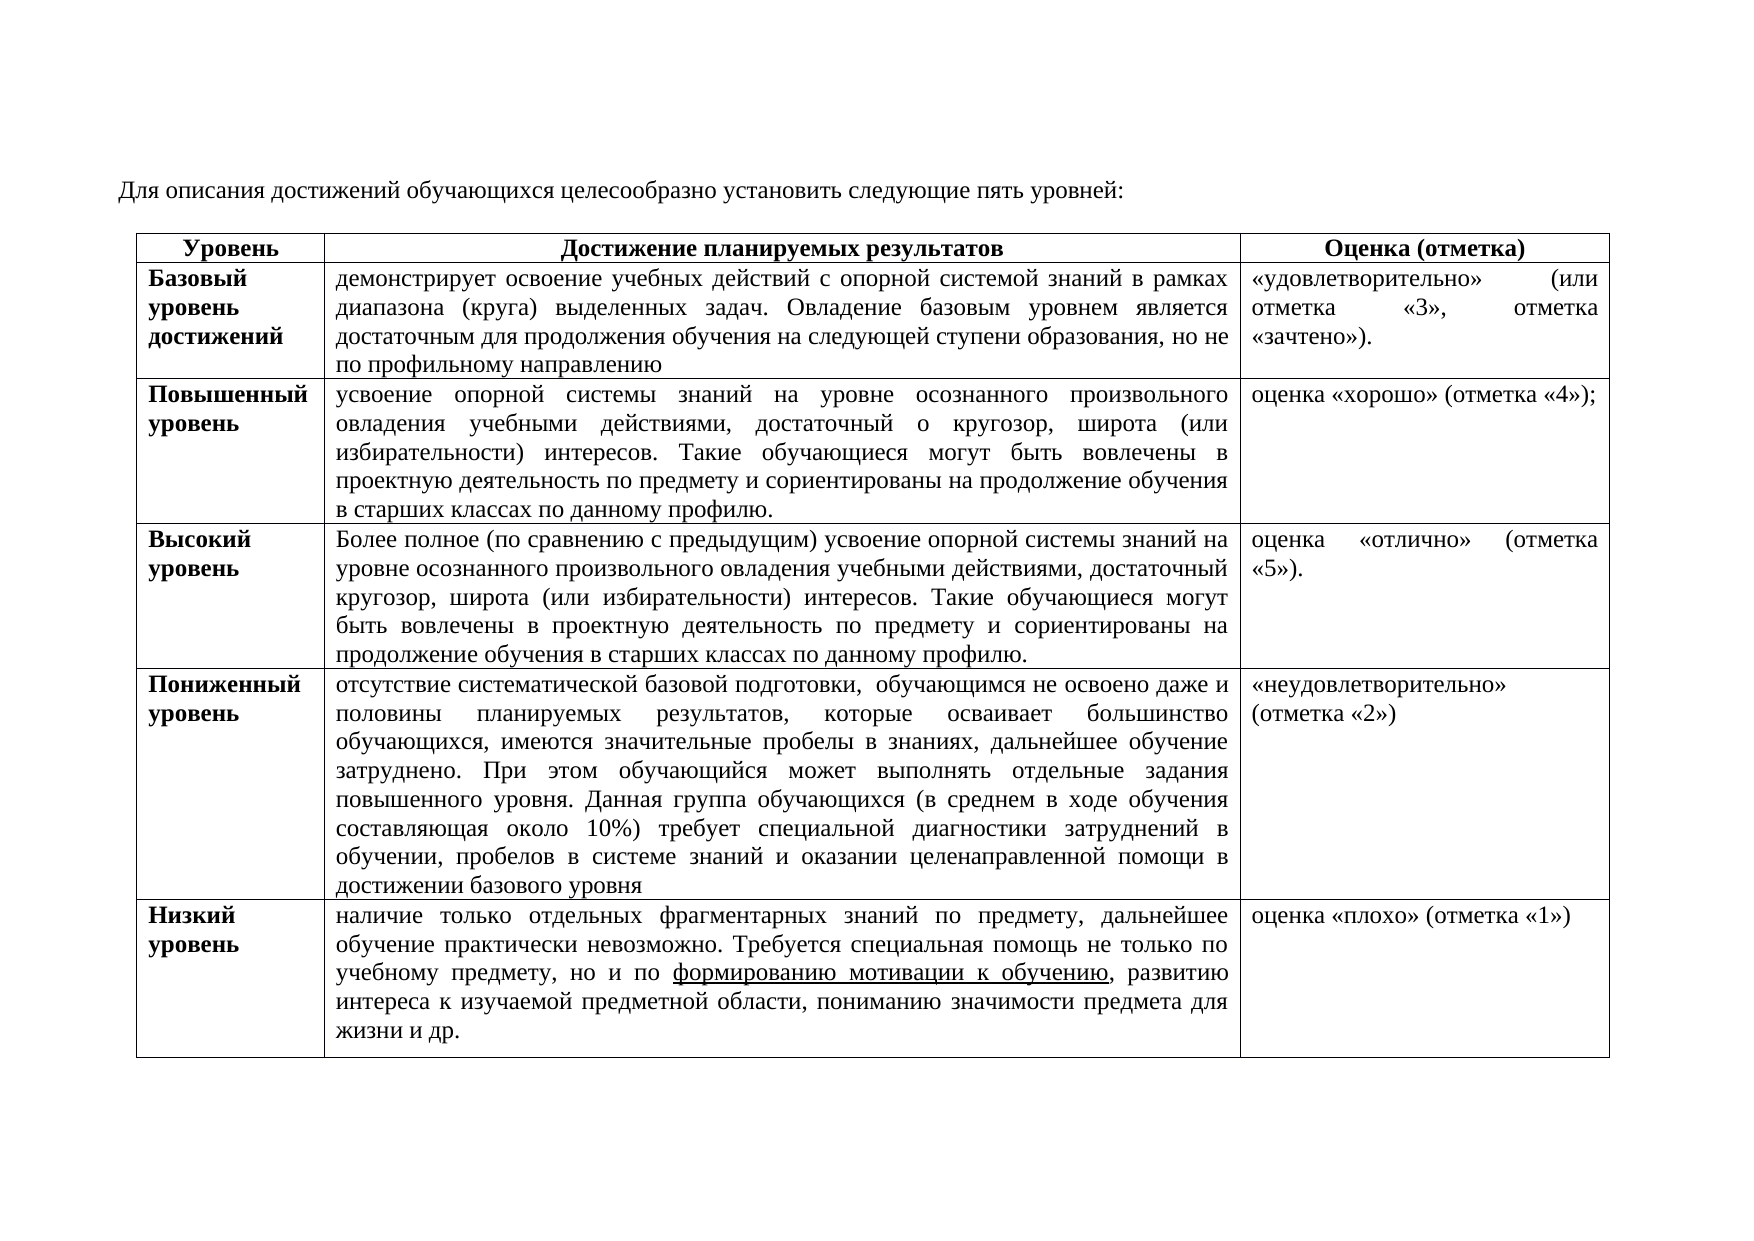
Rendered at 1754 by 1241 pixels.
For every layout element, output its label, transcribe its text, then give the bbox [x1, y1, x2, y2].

table_cell Пониженный уровень [137, 669, 324, 899]
table_cell «неудовлетворительно» (отметка «2») [1241, 669, 1609, 899]
table_cell Более полное (по сравнению с предыдущим) усвоение опорной системы знаний на уровне осознанного произвольного овладения учебными действиями, достаточный кругозор, широта (или избирательности) интересов. Такие обучающиеся могут быть вовлечены в проектную деятельность по предмету и сориентированы на продолжение обучения в старших классах по данному профилю. [325, 524, 1240, 668]
table_cell усвоение опорной системы знаний на уровне осознанного произвольного овладения учебными действиями, достаточный о кругозор, широта (или избирательности) интересов. Такие обучающиеся могут быть вовлечены в проектную деятельность по предмету и сориентированы на продолжение обучения в старших классах по данному профилю. [325, 379, 1240, 523]
table_cell Базовый уровень достижений [137, 263, 324, 378]
table_cell отсутствие систематической базовой подготовки, обучающимся не освоено даже и половины планируемых результатов, которые осваивает большинство обучающихся, имеются значительные пробелы в знаниях, дальнейшее обучение затруднено. При этом обучающийся может выполнять отдельные задания повышенного уровня. Данная группа обучающихся (в среднем в ходе обучения составляющая около 10%) требует специальной диагностики затруднений в обучении, пробелов в системе знаний и оказании целенаправленной помощи в достижении базового уровня [325, 669, 1240, 899]
table_header Уровень [137, 234, 324, 262]
text Для описания достижений обучающихся целесообразно установить следующие пять уровней: [118, 175, 1636, 204]
table_cell оценка «отлично» (отметка «5»). [1241, 524, 1609, 668]
table_cell наличие только отдельных фрагментарных знаний по предмету, дальнейшее обучение практически невозможно. Требуется специальная помощь не только по учебному предмету, но и по формированию мотивации к обучению, развитию интереса к изучаемой предметной области, пониманию значимости предмета для жизни и др. [325, 900, 1240, 1057]
table_cell Низкий уровень [137, 900, 324, 1057]
table_cell оценка «хорошо» (отметка «4»); [1241, 379, 1609, 523]
table_header Достижение планируемых результатов [325, 234, 1240, 262]
table_cell Высокий уровень [137, 524, 324, 668]
table_cell оценка «плохо» (отметка «1») [1241, 900, 1609, 1057]
table_cell Повышенный уровень [137, 379, 324, 523]
table_header Оценка (отметка) [1241, 234, 1609, 262]
table_cell демонстрирует освоение учебных действий с опорной системой знаний в рамках диапазона (круга) выделенных задач. Овладение базовым уровнем является достаточным для продолжения обучения на следующей ступени образования, но не по профильному направлению [325, 263, 1240, 378]
table_cell «удовлетворительно» (или отметка «3», отметка «зачтено»). [1241, 263, 1609, 378]
